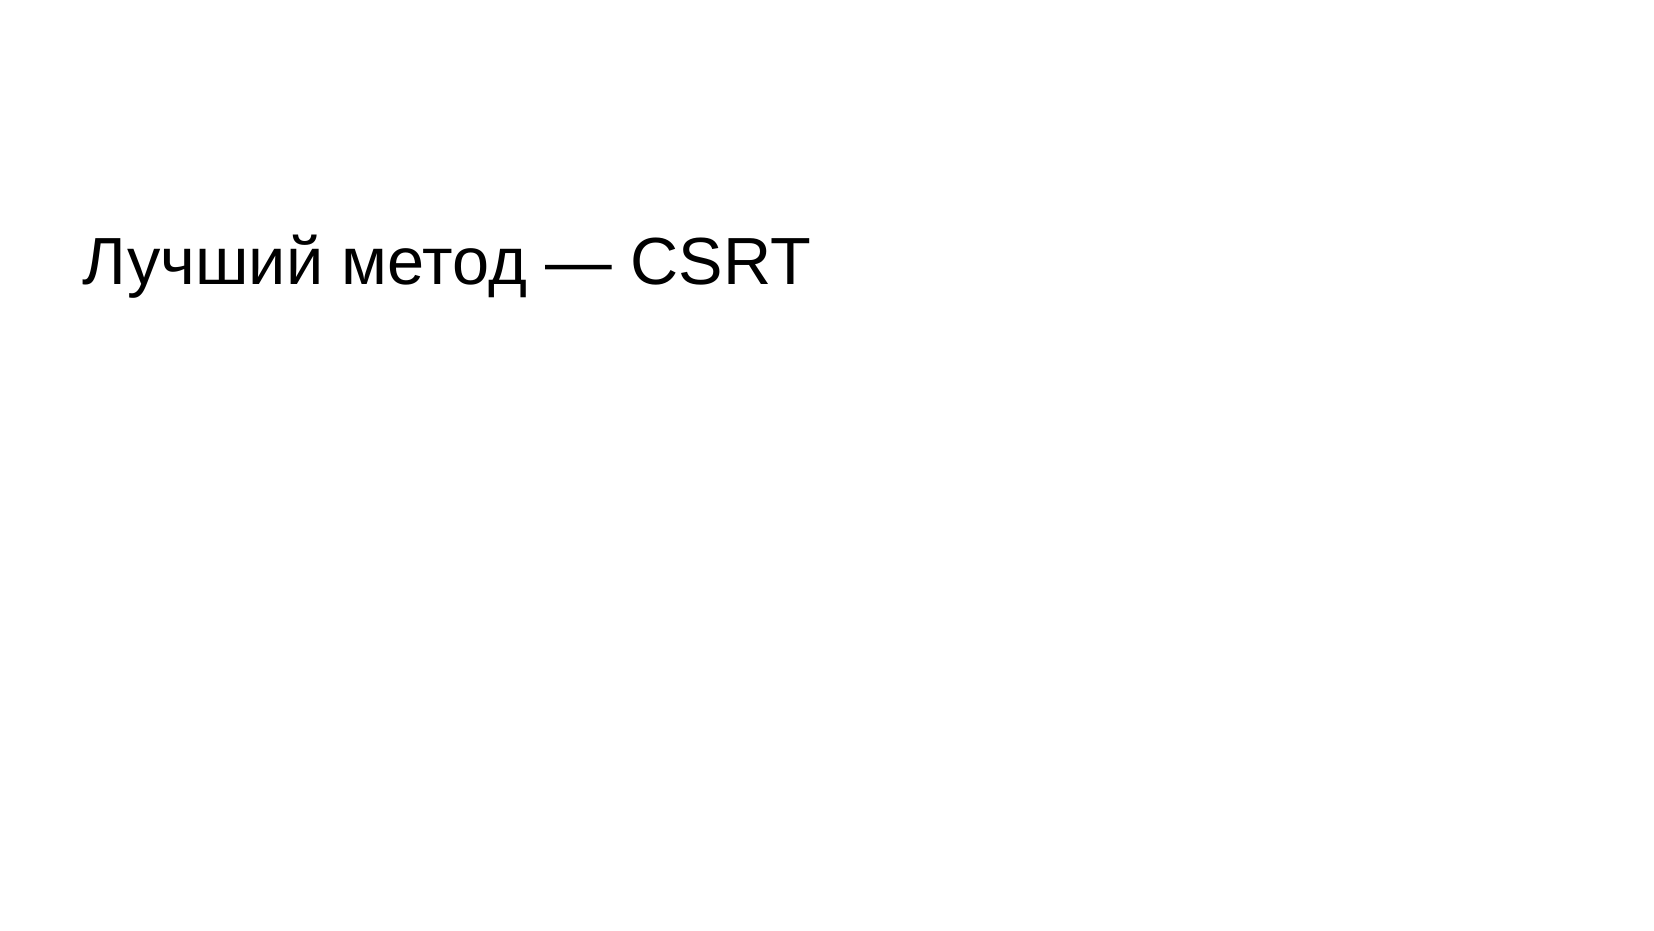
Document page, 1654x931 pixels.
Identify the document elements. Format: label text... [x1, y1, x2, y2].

list Лучший метод — CSRT [82, 217, 1565, 758]
